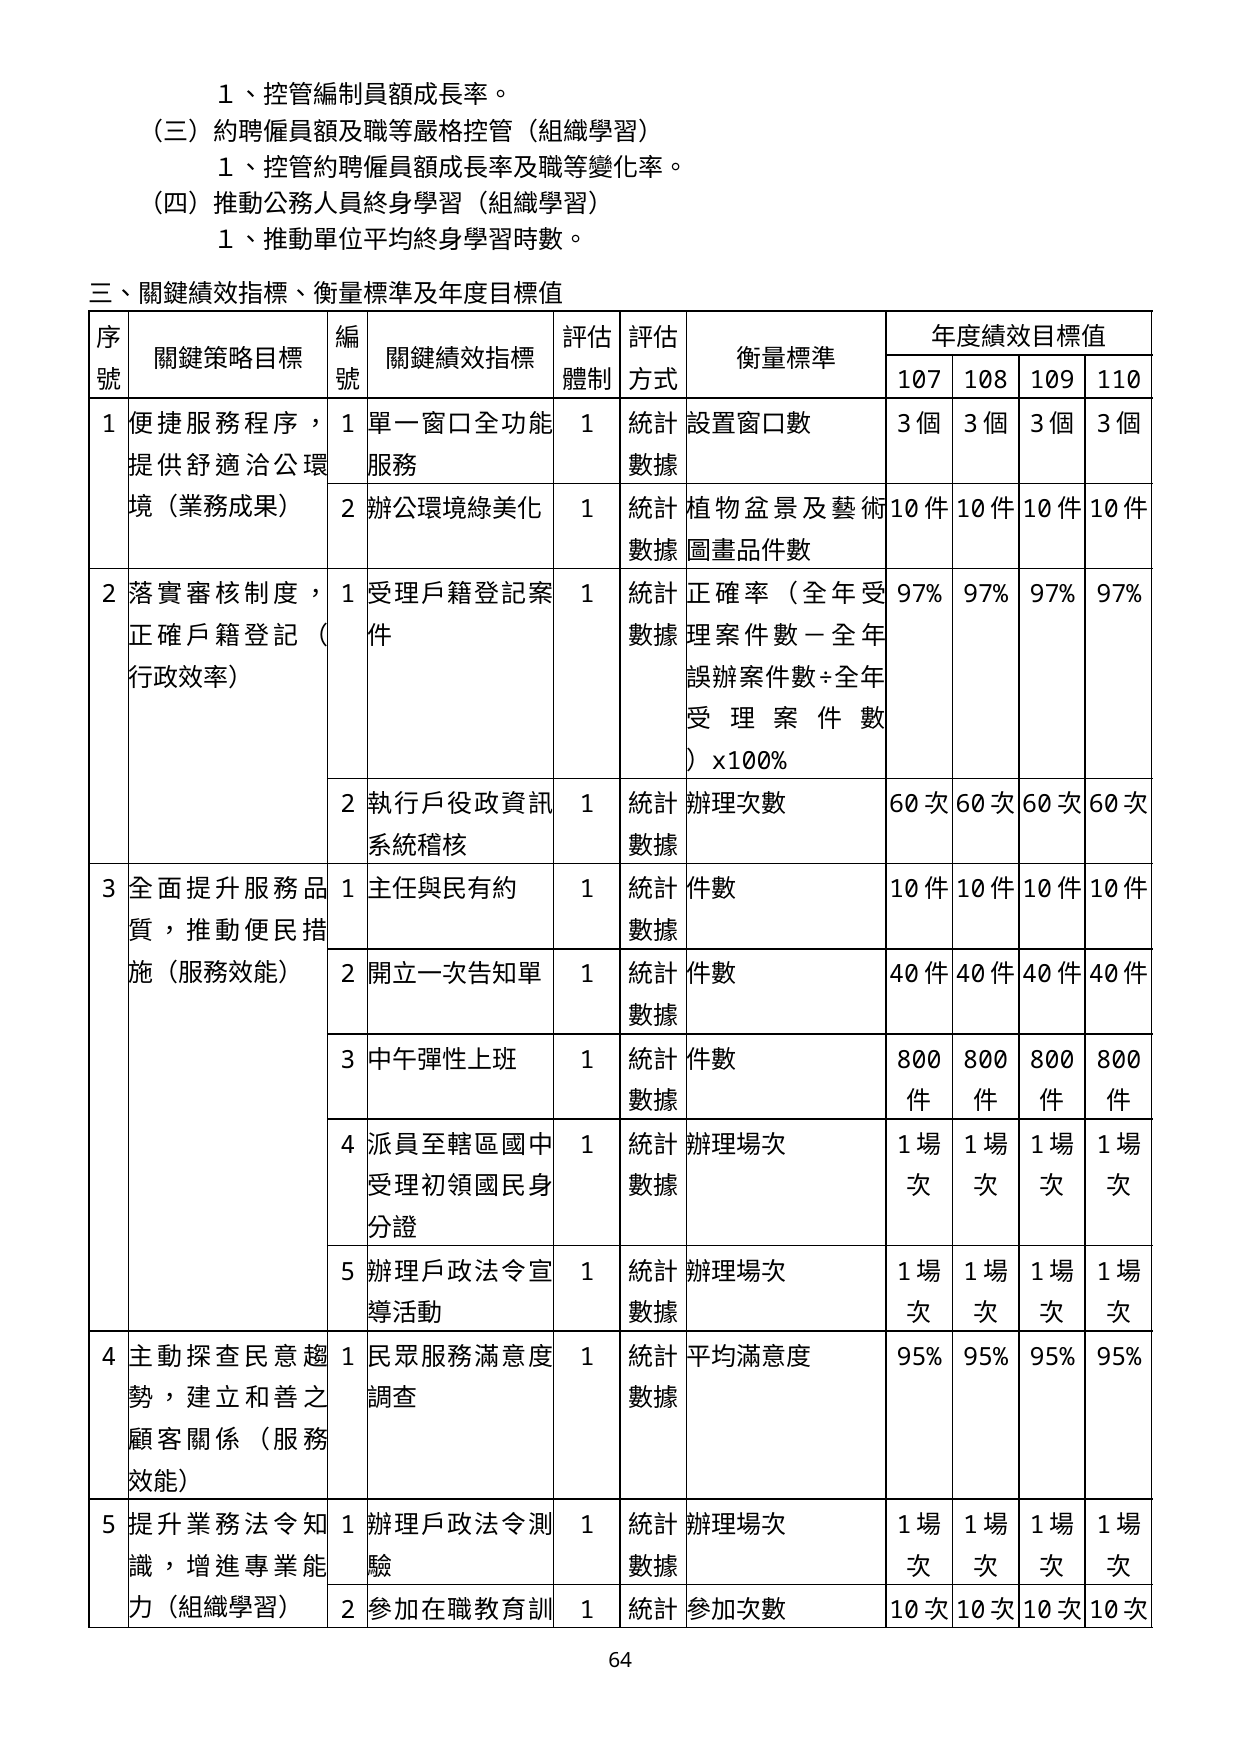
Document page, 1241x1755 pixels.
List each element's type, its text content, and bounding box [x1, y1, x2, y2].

table_cell 5 [328, 1246, 367, 1330]
table_cell 107 [887, 356, 952, 397]
text （三）約聘僱員額及職等嚴格控管（組織學習） [139, 111, 1152, 147]
text １、推動單位平均終身學習時數。 [214, 220, 1152, 256]
table_cell 辦理場次 [687, 1246, 885, 1330]
table_cell 辦理場次 [687, 1120, 885, 1245]
table_cell 10件 [1020, 484, 1084, 567]
table_cell 提升業務法令知識，增進專業能力（組織學習） [129, 1500, 327, 1627]
table_cell 1 [554, 1500, 619, 1583]
table_cell 統計數據 [621, 484, 686, 567]
table_cell 件數 [687, 950, 885, 1033]
table_cell 1場次 [887, 1500, 952, 1583]
table_header 評估方式 [621, 312, 686, 397]
table_cell 件數 [687, 864, 885, 948]
table_header 關鍵績效指標 [368, 312, 553, 397]
table_cell 4 [328, 1120, 367, 1245]
table_cell 40件 [1020, 950, 1084, 1033]
table_cell 參加次數 [687, 1585, 885, 1627]
table_cell 參加在職教育訓 [368, 1585, 553, 1627]
table_cell 統計數據 [621, 864, 686, 948]
table_cell 2 [90, 569, 128, 863]
table_cell 1場次 [1086, 1120, 1151, 1245]
table_cell 植物盆景及藝術圖畫品件數 [687, 484, 885, 567]
table_cell 1 [554, 569, 619, 778]
table_cell 開立一次告知單 [368, 950, 553, 1033]
table_cell 1場次 [953, 1500, 1018, 1583]
table_cell 民眾服務滿意度調查 [368, 1332, 553, 1498]
table_cell 辦公環境綠美化 [368, 484, 553, 567]
table_cell 4 [90, 1332, 128, 1498]
table_header 序號 [90, 312, 128, 397]
table_cell 1 [554, 950, 619, 1033]
table_cell 1 [554, 779, 619, 863]
table_cell 統計數據 [621, 950, 686, 1033]
table_cell 1 [328, 399, 367, 482]
table_cell 1場次 [1086, 1500, 1151, 1583]
table_cell 1 [554, 1120, 619, 1245]
table_cell 3 [90, 864, 128, 1330]
table_cell 10次 [1020, 1585, 1084, 1627]
table_cell 1 [554, 1246, 619, 1330]
table_cell 1 [554, 399, 619, 482]
table_cell 10次 [953, 1585, 1018, 1627]
table_cell 統計數據 [621, 1500, 686, 1583]
table_cell 統計數據 [621, 779, 686, 863]
table_cell 1場次 [887, 1120, 952, 1245]
table_cell 1 [328, 864, 367, 948]
table_cell 2 [328, 779, 367, 863]
table_cell 60次 [953, 779, 1018, 863]
table_cell 辦理次數 [687, 779, 885, 863]
table_header 關鍵策略目標 [129, 312, 327, 397]
table_cell 正確率（全年受理案件數－全年誤辦案件數÷全年受理案件數）x100% [687, 569, 885, 778]
table_cell 800件 [1086, 1035, 1151, 1118]
table_cell 1 [90, 399, 128, 567]
table_cell 統計數據 [621, 399, 686, 482]
table_header 衡量標準 [687, 312, 885, 397]
table_cell 40件 [887, 950, 952, 1033]
table_cell 10件 [1020, 864, 1084, 948]
table_cell 辦理場次 [687, 1500, 885, 1583]
text １、控管編制員額成長率。 [214, 75, 1152, 111]
table_cell 10件 [1086, 864, 1151, 948]
table_cell 全面提升服務品質，推動便民措施（服務效能） [129, 864, 327, 1330]
table_cell 統計數據 [621, 1035, 686, 1118]
table_cell 1場次 [1086, 1246, 1151, 1330]
table_cell 95% [887, 1332, 952, 1498]
table_cell 1 [554, 1332, 619, 1498]
table_cell 3個 [1086, 399, 1151, 482]
table_cell 10次 [887, 1585, 952, 1627]
table_cell 109 [1020, 356, 1084, 397]
table_cell 10次 [1086, 1585, 1151, 1627]
table_cell 主任與民有約 [368, 864, 553, 948]
table_header 編號 [328, 312, 367, 397]
table_cell 40件 [953, 950, 1018, 1033]
table_cell 3 [328, 1035, 367, 1118]
table_cell 統計數據 [621, 1332, 686, 1498]
table_cell 設置窗口數 [687, 399, 885, 482]
table_cell 60次 [887, 779, 952, 863]
table_cell 落實審核制度，正確戶籍登記（行政效率） [129, 569, 327, 863]
text （四）推動公務人員終身學習（組織學習） [139, 184, 1152, 220]
table_cell 1 [328, 569, 367, 778]
table_cell 受理戶籍登記案件 [368, 569, 553, 778]
table_cell 主動探查民意趨勢，建立和善之顧客關係（服務效能） [129, 1332, 327, 1498]
table_cell 1場次 [1020, 1120, 1084, 1245]
table_cell 2 [328, 950, 367, 1033]
table_cell 3個 [1020, 399, 1084, 482]
table_header 年度績效目標值 [887, 312, 1151, 354]
table_cell 平均滿意度 [687, 1332, 885, 1498]
table_cell 10件 [887, 484, 952, 567]
table_cell 件數 [687, 1035, 885, 1118]
table_cell 5 [90, 1500, 128, 1627]
table_cell 97% [1020, 569, 1084, 778]
table_cell 10件 [953, 484, 1018, 567]
table_header 評估體制 [554, 312, 619, 397]
table_cell 1 [554, 484, 619, 567]
text １、控管約聘僱員額成長率及職等變化率。 [214, 147, 1152, 184]
table_cell 10件 [887, 864, 952, 948]
table_cell 辦理戶政法令測驗 [368, 1500, 553, 1583]
text 三、關鍵績效指標、衡量標準及年度目標值 [89, 269, 1152, 310]
table_cell 1 [328, 1500, 367, 1583]
table_cell 1場次 [953, 1120, 1018, 1245]
table_cell 1 [554, 864, 619, 948]
table_cell 60次 [1020, 779, 1084, 863]
table_cell 110 [1086, 356, 1151, 397]
table_cell 10件 [953, 864, 1018, 948]
table_cell 派員至轄區國中受理初領國民身分證 [368, 1120, 553, 1245]
table_cell 單一窗口全功能服務 [368, 399, 553, 482]
table_cell 3個 [887, 399, 952, 482]
table_cell 統計數據 [621, 569, 686, 778]
table_cell 中午彈性上班 [368, 1035, 553, 1118]
table_cell 95% [1020, 1332, 1084, 1498]
table_cell 97% [1086, 569, 1151, 778]
table_cell 統計 [621, 1585, 686, 1627]
table_cell 執行戶役政資訊系統稽核 [368, 779, 553, 863]
table_cell 1場次 [1020, 1500, 1084, 1583]
table_cell 統計數據 [621, 1120, 686, 1245]
table_cell 40件 [1086, 950, 1151, 1033]
table_cell 60次 [1086, 779, 1151, 863]
table_cell 1 [554, 1585, 619, 1627]
table_cell 97% [887, 569, 952, 778]
table_cell 1場次 [953, 1246, 1018, 1330]
table_cell 2 [328, 1585, 367, 1627]
table_cell 辦理戶政法令宣導活動 [368, 1246, 553, 1330]
table_cell 800件 [887, 1035, 952, 1118]
table_cell 800件 [1020, 1035, 1084, 1118]
table_cell 2 [328, 484, 367, 567]
table_cell 800件 [953, 1035, 1018, 1118]
table_cell 10件 [1086, 484, 1151, 567]
table_cell 1 [328, 1332, 367, 1498]
table_cell 95% [1086, 1332, 1151, 1498]
table_cell 95% [953, 1332, 1018, 1498]
table_cell 3個 [953, 399, 1018, 482]
table_cell 97% [953, 569, 1018, 778]
table_cell 108 [953, 356, 1018, 397]
table_cell 1場次 [887, 1246, 952, 1330]
table_cell 統計數據 [621, 1246, 686, 1330]
table_cell 1 [554, 1035, 619, 1118]
table_cell 便捷服務程序，提供舒適洽公環境（業務成果） [129, 399, 327, 567]
table_cell 1場次 [1020, 1246, 1084, 1330]
